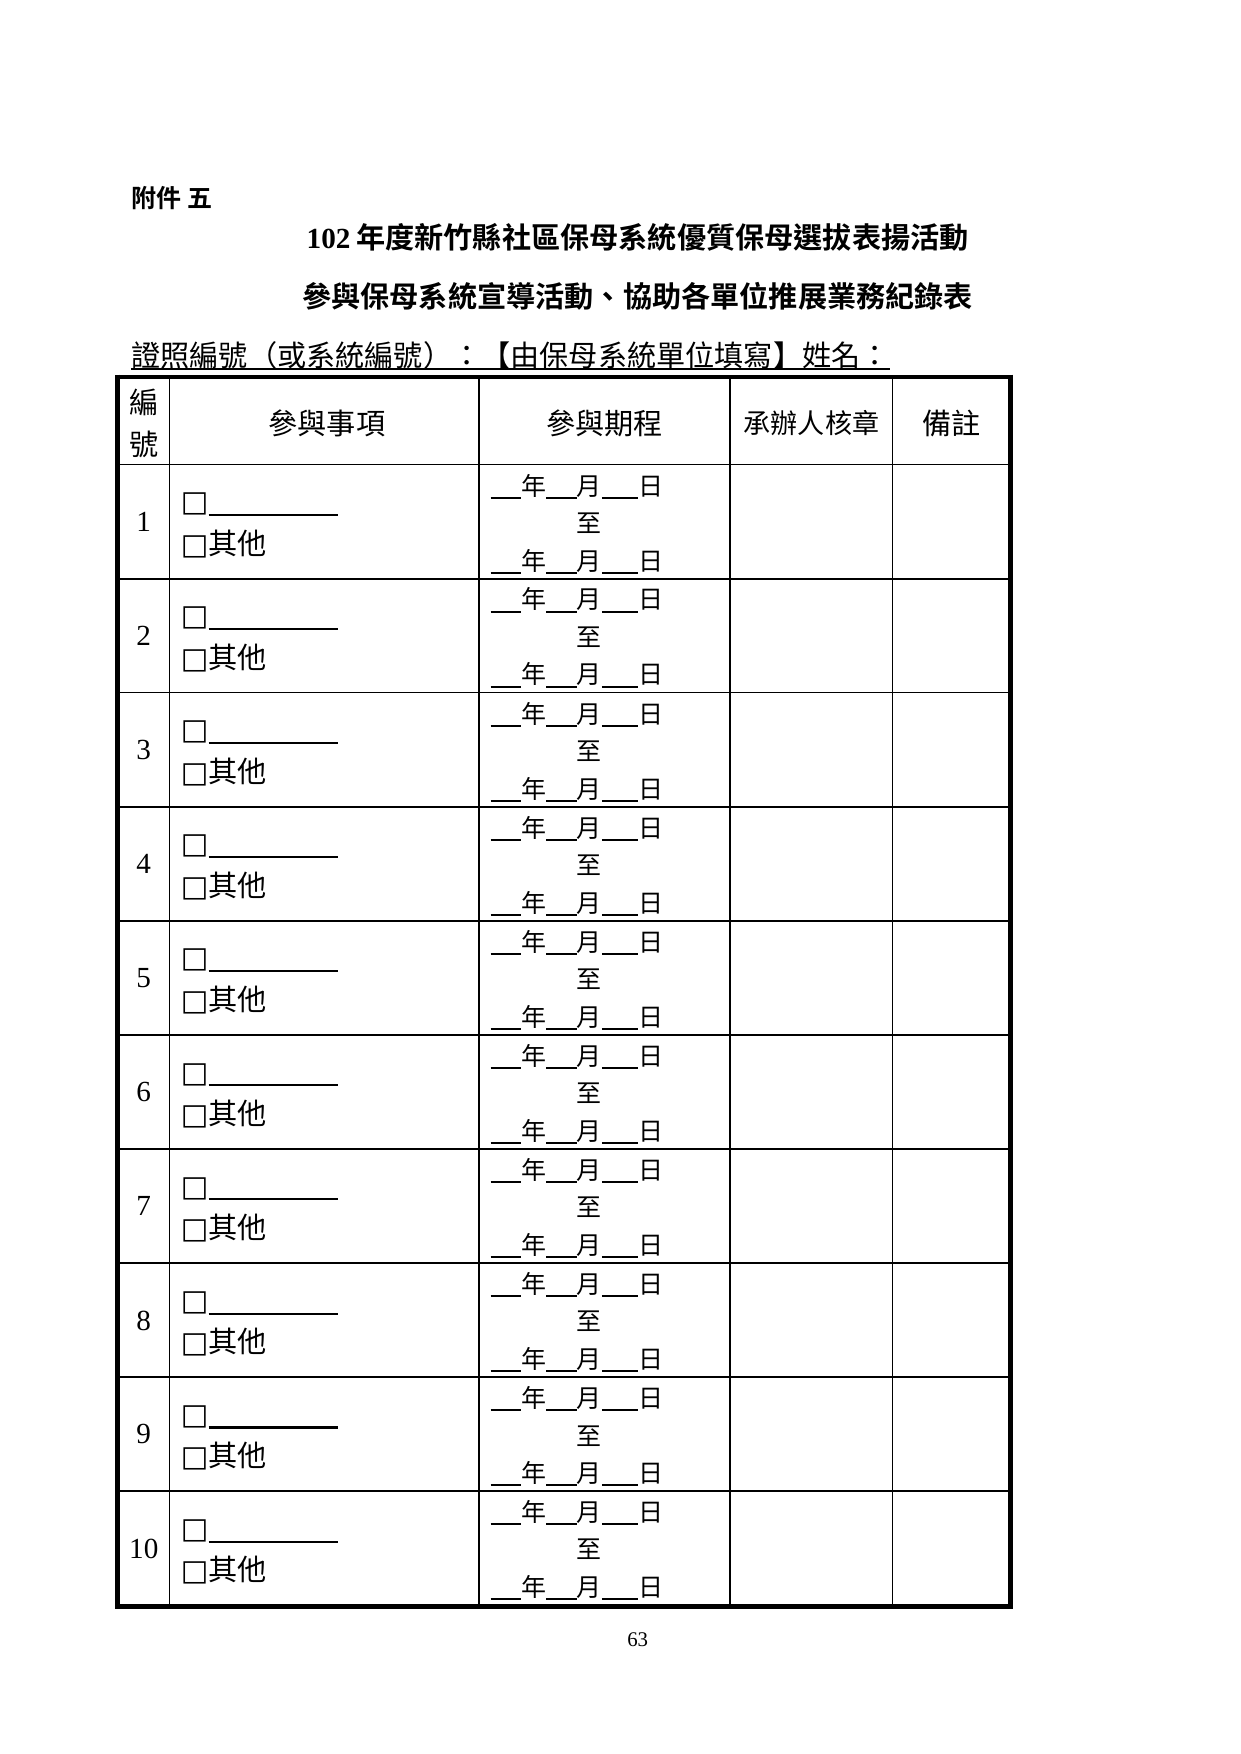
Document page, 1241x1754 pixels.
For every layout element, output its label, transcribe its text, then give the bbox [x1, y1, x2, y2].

table_cell □ □其他 [170, 808, 478, 920]
table_header 參與事項 [170, 379, 478, 464]
table_header 承辦人核章 [731, 379, 892, 464]
table_cell 年 月 日 至 年 月 日 [480, 1036, 729, 1148]
table_header 編號 [120, 379, 169, 464]
text 102年度新竹縣社區保母系統優質保母選拔表揚活動 [131, 215, 1144, 257]
table_cell 9 [120, 1378, 169, 1490]
table_cell [893, 808, 1008, 920]
table_cell [893, 693, 1008, 806]
table_cell [731, 922, 892, 1034]
table_cell 年 月 日 至 年 月 日 [480, 465, 729, 578]
table_cell 3 [120, 693, 169, 806]
table_cell [731, 465, 892, 578]
table_cell □ □其他 [170, 1378, 478, 1490]
table_cell 年 月 日 至 年 月 日 [480, 693, 729, 806]
table_cell [893, 580, 1008, 692]
table_cell [893, 1036, 1008, 1148]
table_cell □ □其他 [170, 693, 478, 806]
table_cell 2 [120, 580, 169, 692]
table_cell 年 月 日 至 年 月 日 [480, 1150, 729, 1262]
table_cell [731, 693, 892, 806]
table_cell □ □其他 [170, 1492, 478, 1604]
table_cell [893, 1264, 1008, 1376]
table_cell [731, 1150, 892, 1262]
table_cell 年 月 日 至 年 月 日 [480, 1492, 729, 1604]
table_cell [731, 1036, 892, 1148]
text 證照編號（或系統編號）：【由保母系統單位填寫】姓名： [131, 332, 1027, 374]
table_cell 4 [120, 808, 169, 920]
table_cell [893, 1492, 1008, 1604]
text 參與保母系統宣導活動、協助各單位推展業務紀錄表 [131, 257, 1144, 332]
table_cell [893, 1150, 1008, 1262]
table_cell □ □其他 [170, 1036, 478, 1148]
table_header 備註 [893, 379, 1008, 464]
table_cell □ □其他 [170, 1264, 478, 1376]
table_cell [731, 808, 892, 920]
table_cell 7 [120, 1150, 169, 1262]
table_cell □ □其他 [170, 580, 478, 692]
table_cell 年 月 日 至 年 月 日 [480, 580, 729, 692]
table_cell 年 月 日 至 年 月 日 [480, 1378, 729, 1490]
table_cell 年 月 日 至 年 月 日 [480, 922, 729, 1034]
table_cell 10 [120, 1492, 169, 1604]
table_cell 6 [120, 1036, 169, 1148]
table_cell [731, 1378, 892, 1490]
table_cell □ □其他 [170, 465, 478, 578]
table_cell 1 [120, 465, 169, 578]
table_cell □ □其他 [170, 922, 478, 1034]
table_cell [893, 465, 1008, 578]
table_cell 5 [120, 922, 169, 1034]
table_cell 年 月 日 至 年 月 日 [480, 808, 729, 920]
table_cell 年 月 日 至 年 月 日 [480, 1264, 729, 1376]
table_cell [731, 1492, 892, 1604]
table_cell □ □其他 [170, 1150, 478, 1262]
table_cell 8 [120, 1264, 169, 1376]
table_cell [893, 1378, 1008, 1490]
table_cell [893, 922, 1008, 1034]
table_cell [731, 1264, 892, 1376]
text 附件 五 [131, 179, 1144, 215]
table_cell [731, 580, 892, 692]
table_header 參與期程 [480, 379, 729, 464]
